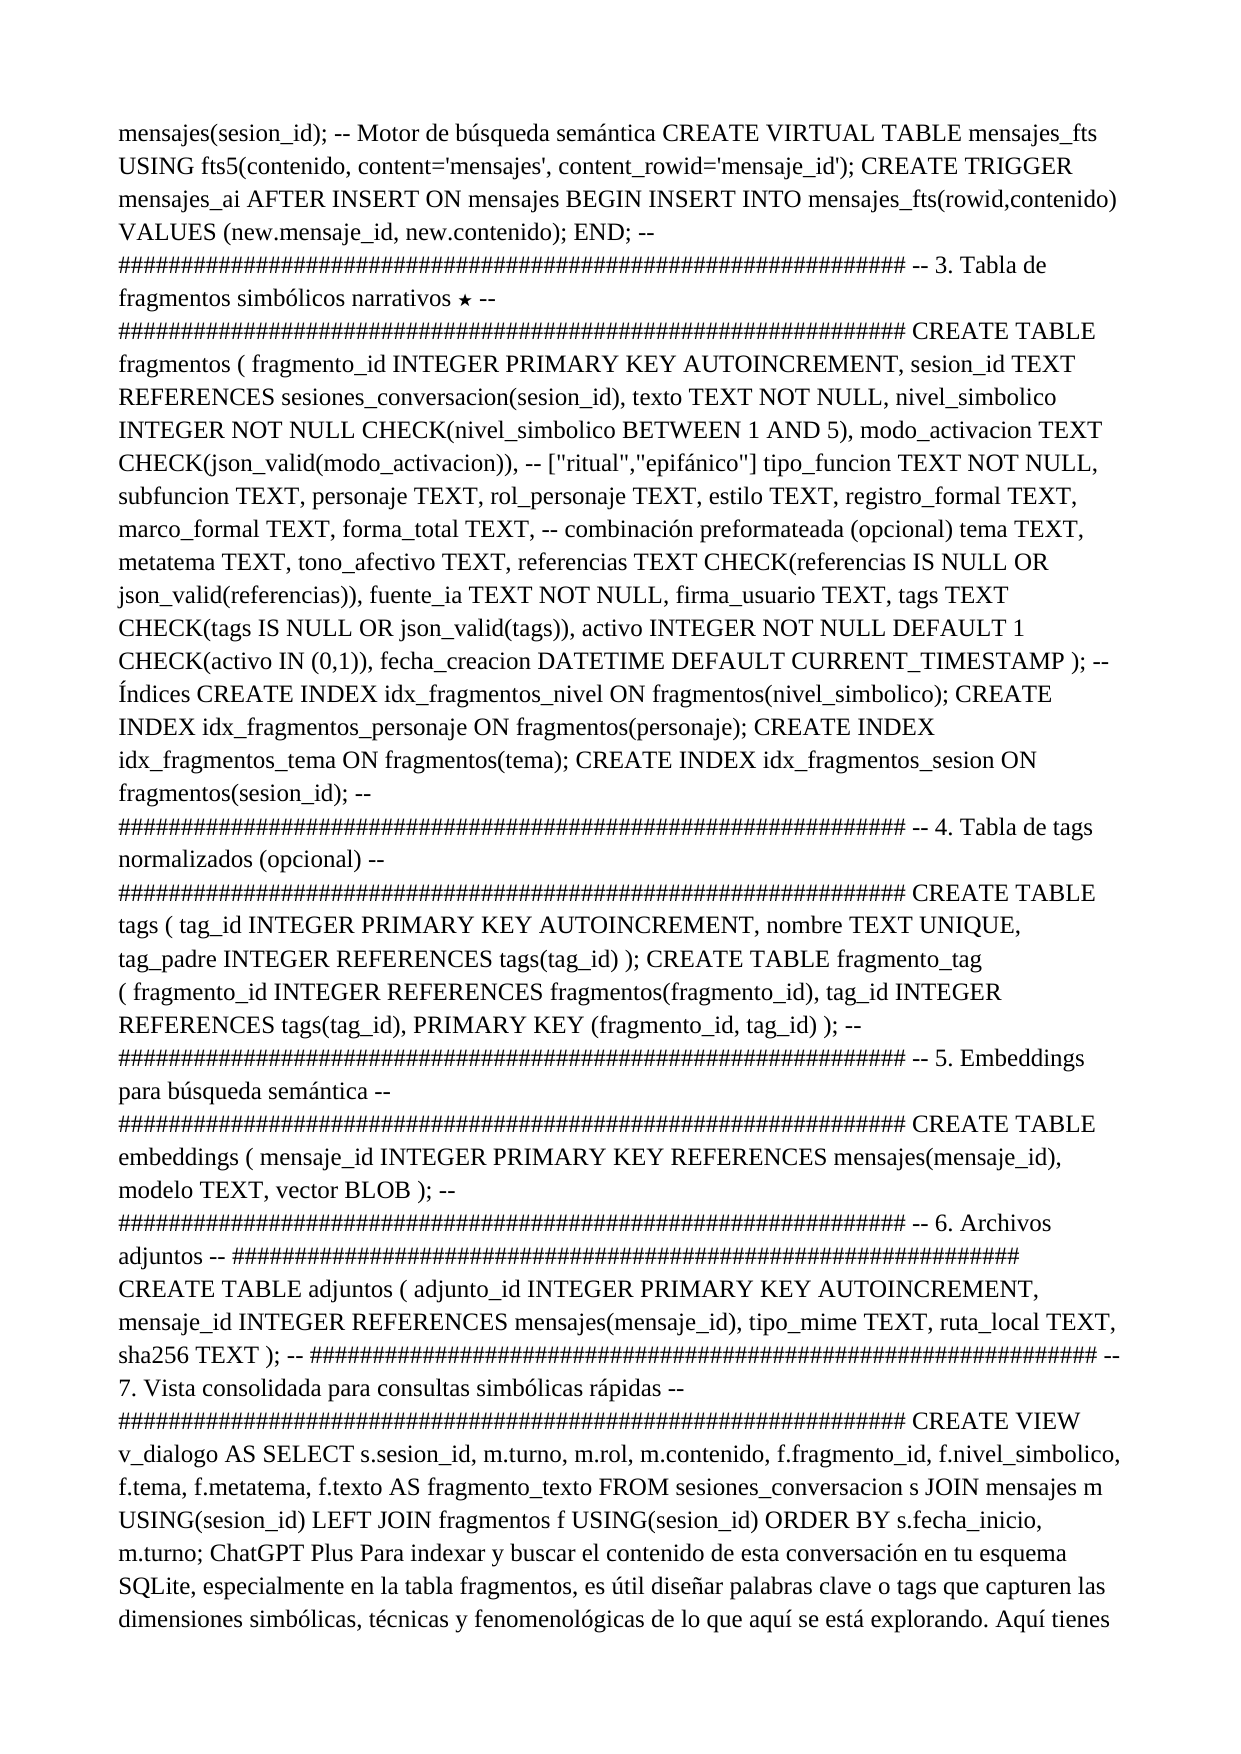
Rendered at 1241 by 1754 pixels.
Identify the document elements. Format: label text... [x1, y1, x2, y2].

text mensajes(sesion_id); -- Motor de búsqueda semántica CREATE VIRTUAL TABLE mensajes_fts USING fts5(contenido, content='mensajes', content_rowid='mensaje_id'); CREATE TRIGGER mensajes_ai AFTER INSERT ON mensajes BEGIN INSERT INTO mensajes_fts(rowid,contenido) VALUES (new.mensaje_id, new.contenido); END; -- ############################################################### -- 3. Tabla de fragmentos simbólicos narrativos ★ -- ############################################################### CREATE TABLE fragmentos ( fragmento_id INTEGER PRIMARY KEY AUTOINCREMENT, sesion_id TEXT REFERENCES sesiones_conversacion(sesion_id), texto TEXT NOT NULL, nivel_simbolico INTEGER NOT NULL CHECK(nivel_simbolico BETWEEN 1 AND 5), modo_activacion TEXT CHECK(json_valid(modo_activacion)), -- ["ritual","epifánico"] tipo_funcion TEXT NOT NULL, subfuncion TEXT, personaje TEXT, rol_personaje TEXT, estilo TEXT, registro_formal TEXT, marco_formal TEXT, forma_total TEXT, -- combinación preformateada (opcional) tema TEXT, metatema TEXT, tono_afectivo TEXT, referencias TEXT CHECK(referencias IS NULL OR json_valid(referencias)), fuente_ia TEXT NOT NULL, firma_usuario TEXT, tags TEXT CHECK(tags IS NULL OR json_valid(tags)), activo INTEGER NOT NULL DEFAULT 1 CHECK(activo IN (0,1)), fecha_creacion DATETIME DEFAULT CURRENT_TIMESTAMP ); -- Índices CREATE INDEX idx_fragmentos_nivel ON fragmentos(nivel_simbolico); CREATE INDEX idx_fragmentos_personaje ON fragmentos(personaje); CREATE INDEX idx_fragmentos_tema ON fragmentos(tema); CREATE INDEX idx_fragmentos_sesion ON fragmentos(sesion_id); -- ############################################################### -- 4. Tabla de tags normalizados (opcional) -- ############################################################### CREATE TABLE tags ( tag_id INTEGER PRIMARY KEY AUTOINCREMENT, nombre TEXT UNIQUE, tag_padre INTEGER REFERENCES tags(tag_id) ); CREATE TABLE fragmento_tag ( fragmento_id INTEGER REFERENCES fragmentos(fragmento_id), tag_id INTEGER REFERENCES tags(tag_id), PRIMARY KEY (fragmento_id, tag_id) ); -- ############################################################### -- 5. Embeddings para búsqueda semántica -- ############################################################### CREATE TABLE embeddings ( mensaje_id INTEGER PRIMARY KEY REFERENCES mensajes(mensaje_id), modelo TEXT, vector BLOB ); -- ############################################################### -- 6. Archivos adjuntos -- ############################################################### CREATE TABLE adjuntos ( adjunto_id INTEGER PRIMARY KEY AUTOINCREMENT, mensaje_id INTEGER REFERENCES mensajes(mensaje_id), tipo_mime TEXT, ruta_local TEXT, sha256 TEXT ); -- ############################################################### -- 7. Vista consolidada para consultas simbólicas rápidas -- ############################################################### CREATE VIEW v_dialogo AS SELECT s.sesion_id, m.turno, m.rol, m.contenido, f.fragmento_id, f.nivel_simbolico, f.tema, f.metatema, f.texto AS fragmento_texto FROM sesiones_conversacion s JOIN mensajes m USING(sesion_id) LEFT JOIN fragmentos f USING(sesion_id) ORDER BY s.fecha_inicio, m.turno; ChatGPT Plus Para indexar y buscar el contenido de esta conversación en tu esquema SQLite, especialmente en la tabla fragmentos, es útil diseñar palabras clave o tags que capturen las dimensiones simbólicas, técnicas y fenomenológicas de lo que aquí se está explorando. Aquí tienes [118, 118, 1122, 1633]
